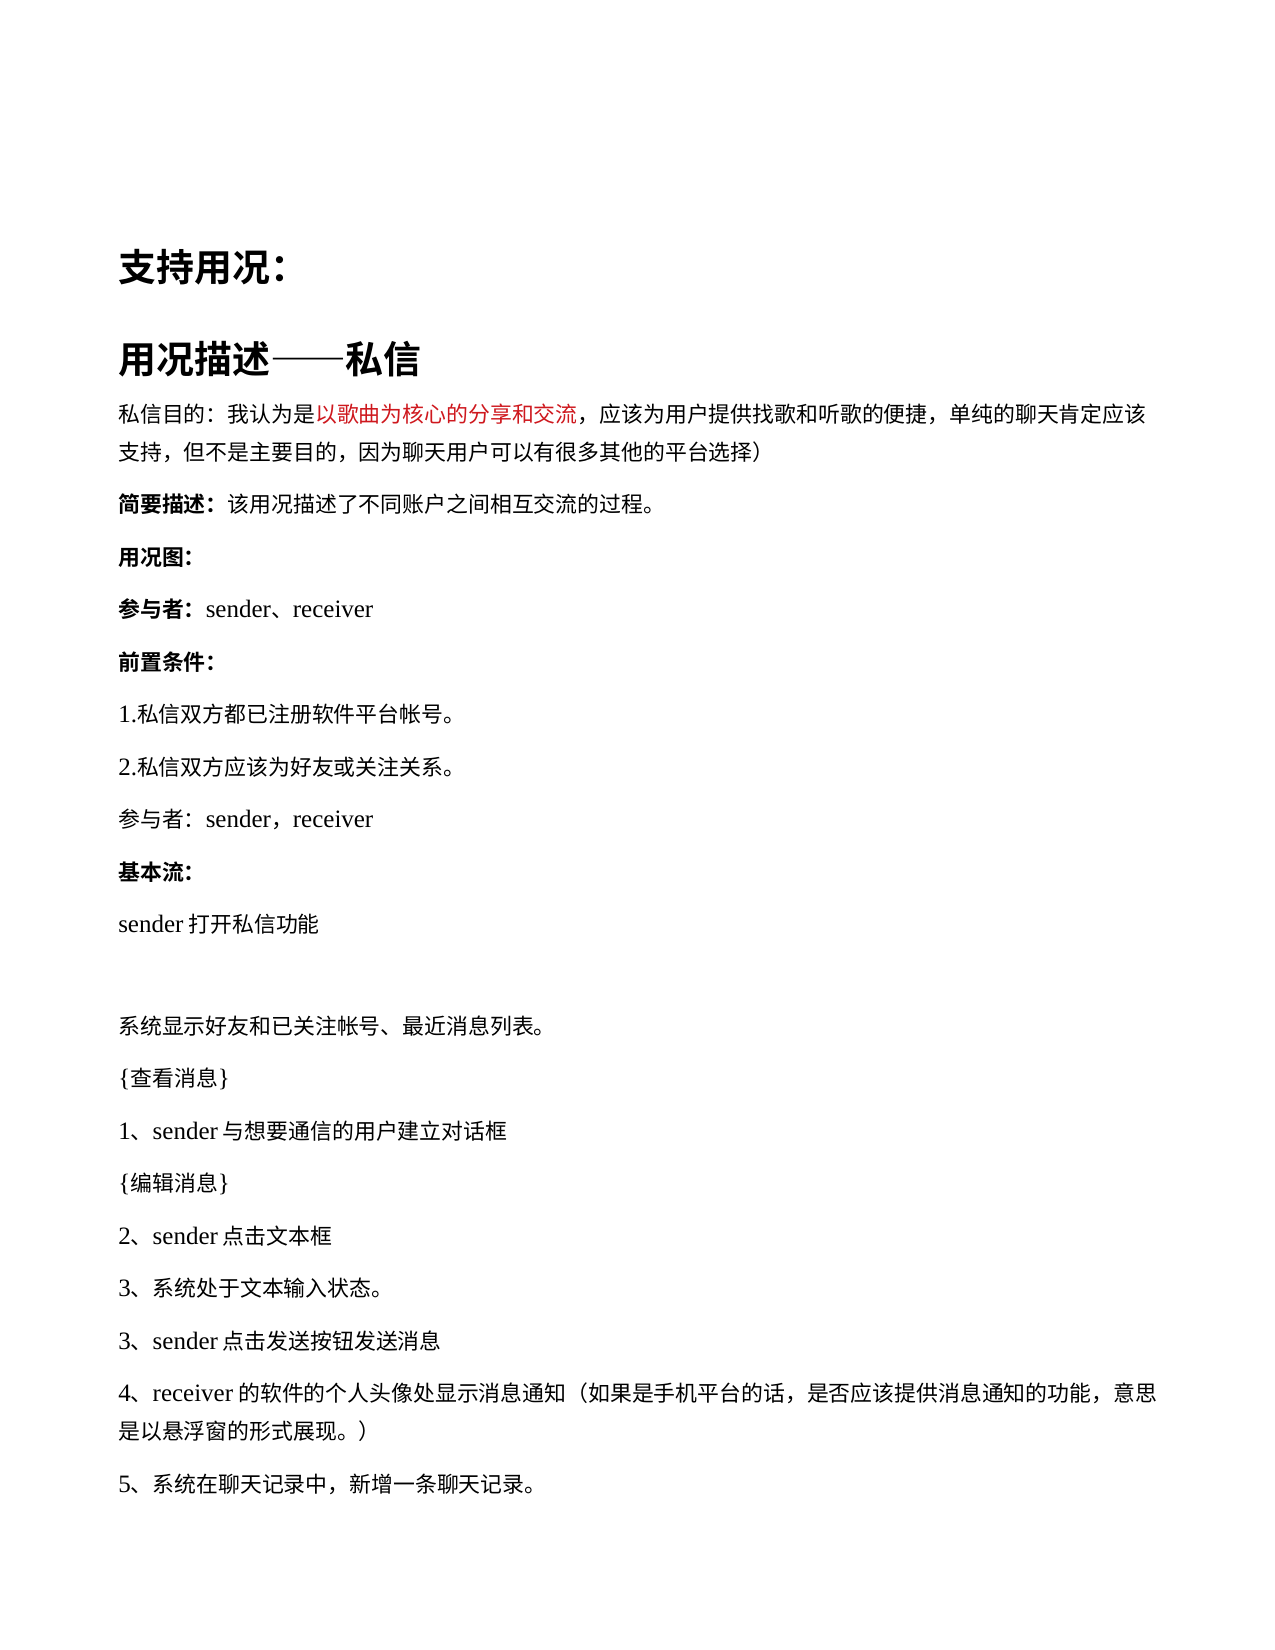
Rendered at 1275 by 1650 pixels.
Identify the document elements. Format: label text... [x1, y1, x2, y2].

text 4、receiver的软件的个人头像处显示消息通知（如果是手机平台的话，是否应该提供消息通知的功能，意思是以悬浮窗的形式展现。） [118, 1376, 1157, 1446]
text {编辑消息} [118, 1166, 1157, 1198]
text 基本流： [118, 855, 1157, 887]
text 系统显示好友和已关注帐号、最近消息列表。 [118, 1009, 1157, 1041]
text 5、系统在聊天记录中，新增一条聊天记录。 [118, 1467, 1157, 1498]
text sender打开私信功能 [118, 907, 1157, 939]
text 用况图： [118, 540, 1157, 572]
subtitle 支持用况： [118, 237, 1157, 292]
text 前置条件： [118, 645, 1157, 677]
text 3、系统处于文本输入状态。 [118, 1271, 1157, 1303]
text 2、sender点击文本框 [118, 1219, 1157, 1251]
text 简要描述：该用况描述了不同账户之间相互交流的过程。 [118, 487, 1157, 519]
text 2.私信双方应该为好友或关注关系。 [118, 750, 1157, 782]
text 3、sender点击发送按钮发送消息 [118, 1324, 1157, 1356]
text 1、sender与想要通信的用户建立对话框 [118, 1114, 1157, 1146]
text 私信目的：我认为是以歌曲为核心的分享和交流，应该为用户提供找歌和听歌的便捷，单纯的聊天肯定应该支持，但不是主要目的，因为聊天用户可以有很多其他的平台选择） [118, 397, 1157, 467]
text 参与者：sender，receiver [118, 802, 1157, 834]
subtitle 用况描述——私信 [118, 329, 1157, 384]
text 参与者：sender、receiver [118, 592, 1157, 624]
text {查看消息} [118, 1061, 1157, 1093]
text 1.私信双方都已注册软件平台帐号。 [118, 697, 1157, 729]
